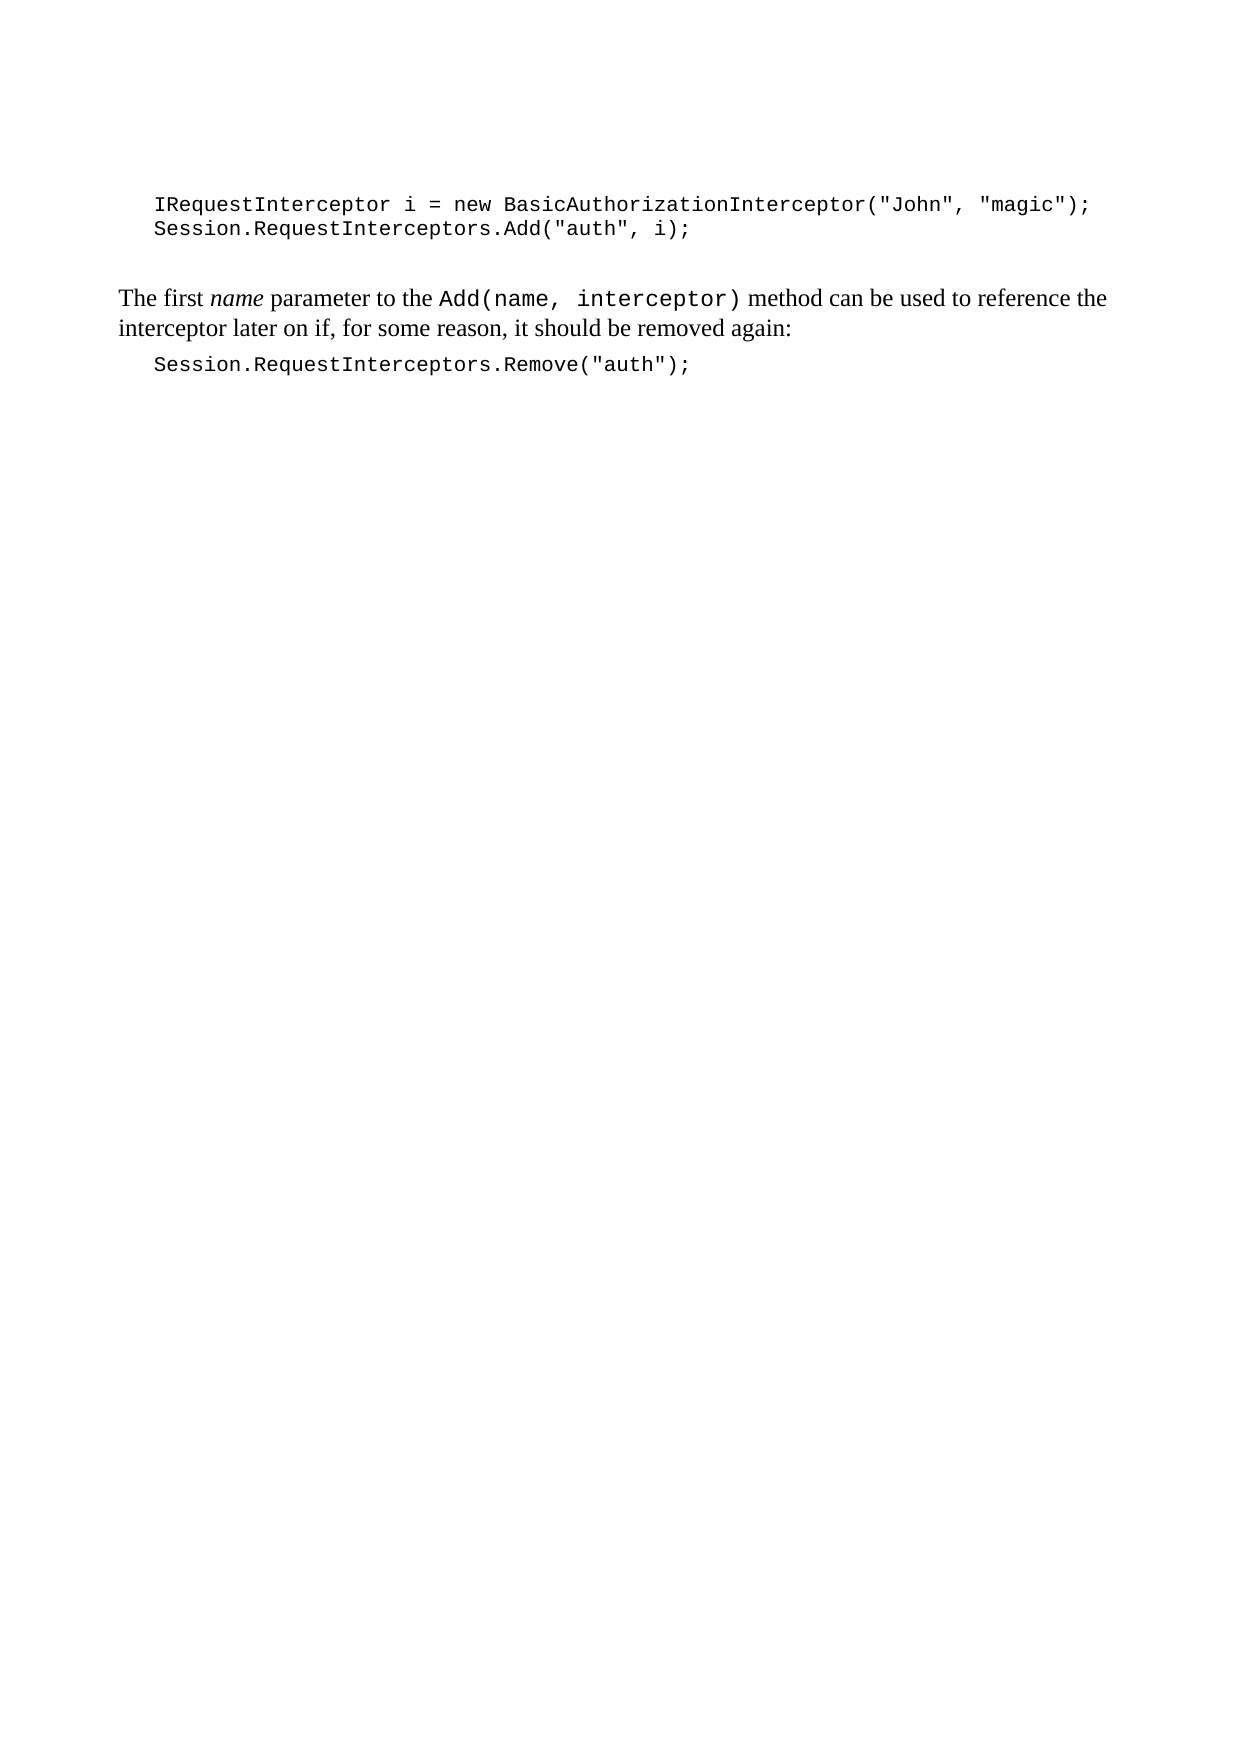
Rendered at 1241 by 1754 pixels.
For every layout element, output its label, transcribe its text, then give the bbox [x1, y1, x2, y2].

text Session.RequestInterceptors.Add("auth", i); [153, 218, 1122, 241]
text Session.RequestInterceptors.Remove("auth"); [153, 354, 1122, 378]
text The first name parameter to the Add(name, interceptor) method can be used to reference the interceptor later on if, for some reason, it should be removed again: [118, 283, 1122, 342]
text IRequestInterceptor i = new BasicAuthorizationInterceptor("John", "magic"); [153, 194, 1122, 218]
